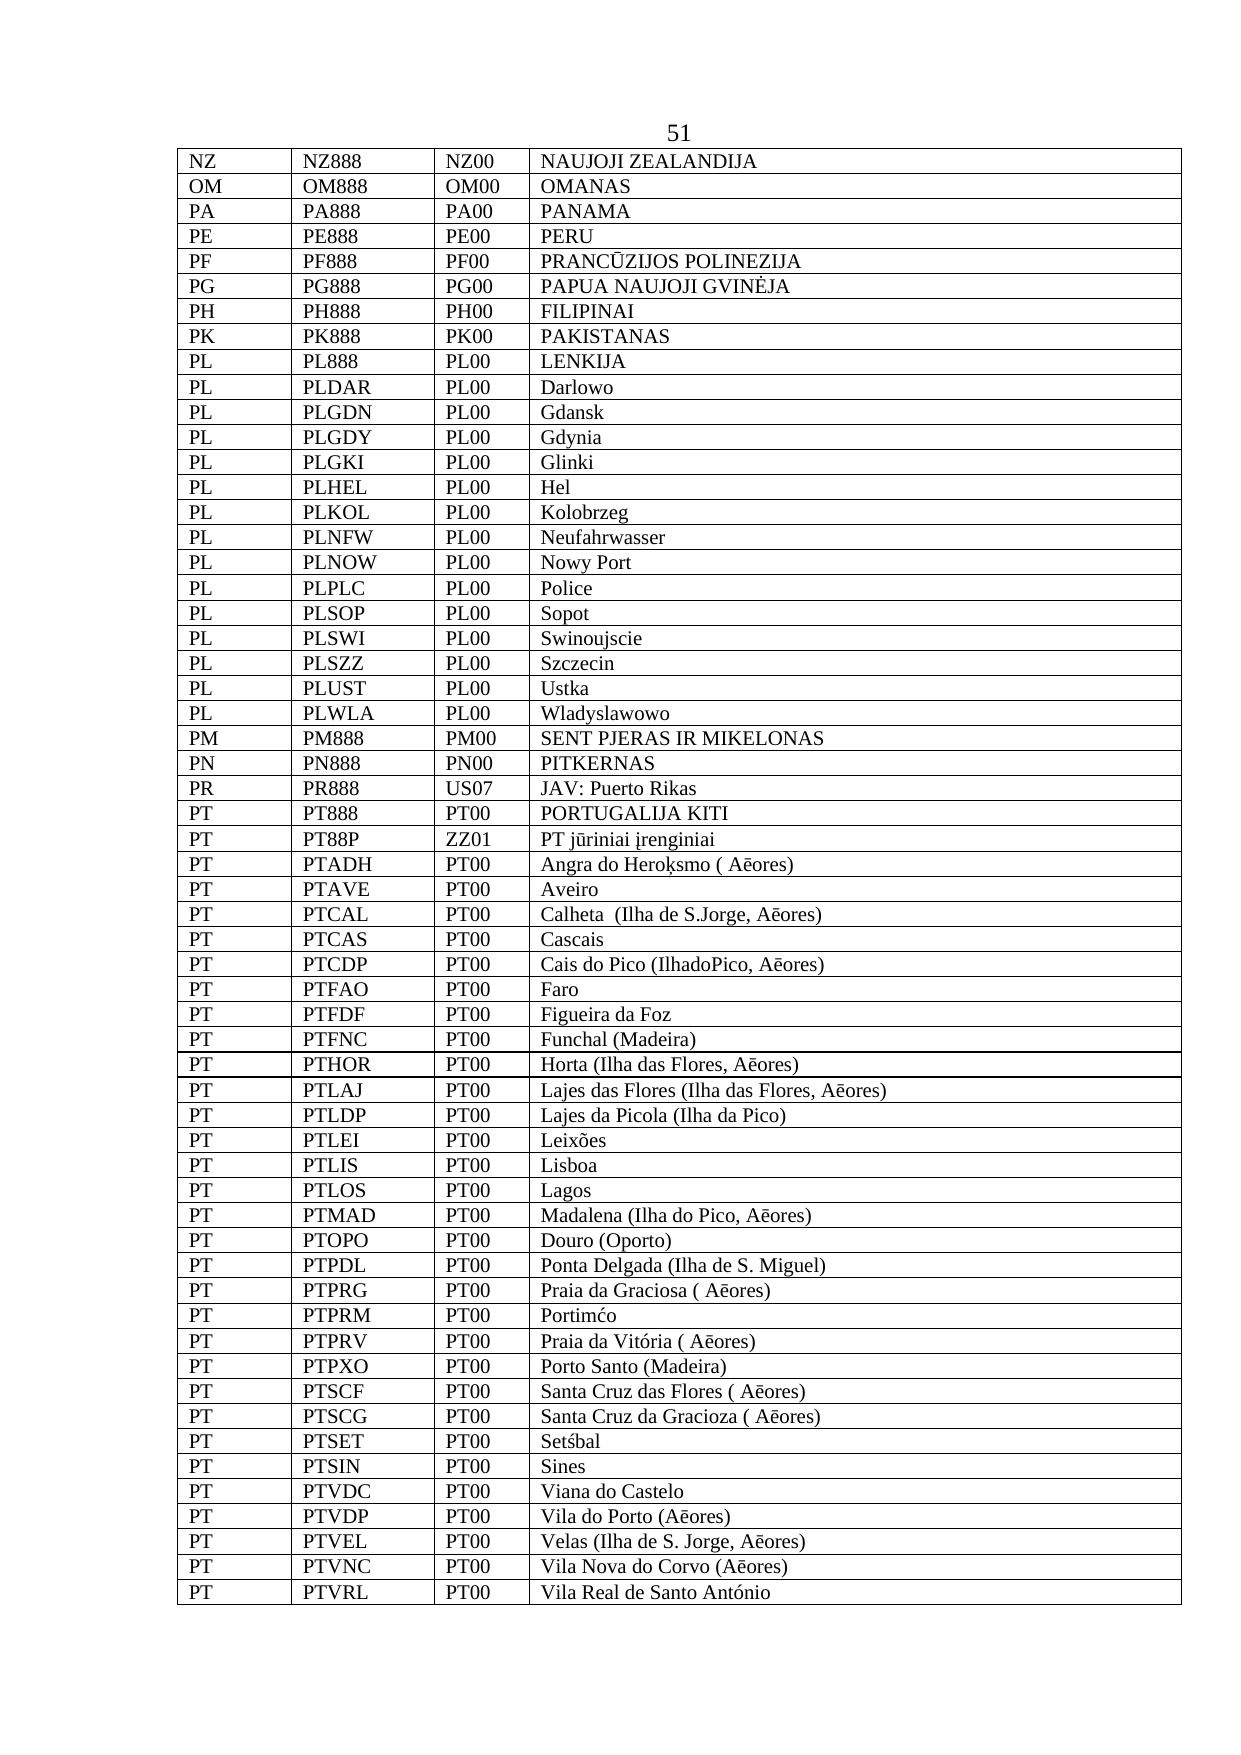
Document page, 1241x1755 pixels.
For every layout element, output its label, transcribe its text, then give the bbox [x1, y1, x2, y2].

table_cell PL00 [435, 350, 529, 373]
table_cell PL [178, 651, 291, 675]
table_cell PT [178, 1429, 291, 1453]
table_cell PTFDF [292, 1002, 434, 1026]
table_cell PLSZZ [292, 651, 434, 675]
table_cell PT [178, 1103, 291, 1127]
table_cell PTVNC [292, 1555, 434, 1578]
table_cell Glinki [530, 450, 1181, 474]
table_cell Ponta Delgada (Ilha de S. Miguel) [530, 1253, 1181, 1277]
table_cell PT [178, 1379, 291, 1403]
table_cell PT [178, 1002, 291, 1026]
table_cell PT [178, 927, 291, 951]
table_cell PT [178, 1454, 291, 1478]
table_cell PLDAR [292, 375, 434, 399]
table_cell PF [178, 249, 291, 273]
table_cell PT [178, 826, 291, 851]
table_cell PM888 [292, 726, 434, 750]
table_cell PN [178, 751, 291, 775]
table_cell PLSWI [292, 626, 434, 650]
table_cell PLNFW [292, 525, 434, 549]
table_cell NZ00 [435, 149, 529, 173]
table_cell PK888 [292, 324, 434, 348]
table_cell PT00 [435, 1278, 529, 1302]
table_cell PH00 [435, 299, 529, 323]
table_cell Santa Cruz da Gracioza ( Aēores) [530, 1404, 1181, 1428]
table_cell OM [178, 174, 291, 198]
table_cell Figueira da Foz [530, 1002, 1181, 1026]
table_cell PT [178, 852, 291, 876]
table_cell PT [178, 952, 291, 976]
table_cell Gdansk [530, 400, 1181, 424]
table_cell Lisboa [530, 1153, 1181, 1177]
table_cell US07 [435, 776, 529, 800]
table_cell PT00 [435, 1379, 529, 1403]
table_cell PTVRL [292, 1580, 434, 1604]
table_cell PL [178, 550, 291, 574]
table_cell PTLAJ [292, 1078, 434, 1102]
table_cell PL [178, 626, 291, 650]
table_cell Police [530, 575, 1181, 599]
table_cell PN888 [292, 751, 434, 775]
table_cell LENKIJA [530, 350, 1181, 373]
table_cell JAV: Puerto Rikas [530, 776, 1181, 800]
table_cell PTOPO [292, 1228, 434, 1252]
table_cell PL [178, 400, 291, 424]
table_cell PTCAL [292, 902, 434, 926]
table_cell PL00 [435, 651, 529, 675]
table_cell PTPRV [292, 1329, 434, 1353]
table_cell Velas (Ilha de S. Jorge, Aēores) [530, 1529, 1181, 1553]
table_cell PLUST [292, 676, 434, 700]
table_cell PT [178, 1304, 291, 1327]
table_cell Swinoujscie [530, 626, 1181, 650]
table_cell PT88P [292, 826, 434, 851]
table_cell Cais do Pico (IlhadoPico, Aēores) [530, 952, 1181, 976]
table_cell PERU [530, 224, 1181, 248]
table_cell PT00 [435, 1580, 529, 1604]
table_cell Porto Santo (Madeira) [530, 1354, 1181, 1378]
table_cell PTFNC [292, 1027, 434, 1051]
table_cell PTLOS [292, 1178, 434, 1202]
table_cell PR [178, 776, 291, 800]
table_cell PL00 [435, 475, 529, 499]
table_cell PLWLA [292, 701, 434, 725]
table_cell PTVDP [292, 1504, 434, 1528]
table_cell PT00 [435, 801, 529, 825]
table_cell PT [178, 1580, 291, 1604]
table_cell PTSCG [292, 1404, 434, 1428]
table_cell PL00 [435, 450, 529, 474]
table_cell PTSET [292, 1429, 434, 1453]
table_cell PTMAD [292, 1203, 434, 1227]
table_cell PTPRG [292, 1278, 434, 1302]
table_cell PT00 [435, 1228, 529, 1252]
table_cell Faro [530, 977, 1181, 1001]
table_cell PTLDP [292, 1103, 434, 1127]
table_cell PL00 [435, 550, 529, 574]
table_cell PLGDN [292, 400, 434, 424]
table_cell PT [178, 1278, 291, 1302]
table_cell PL888 [292, 350, 434, 373]
table_cell PTPXO [292, 1354, 434, 1378]
table_cell PT00 [435, 877, 529, 901]
table_cell PT00 [435, 1053, 529, 1076]
table_cell PT00 [435, 977, 529, 1001]
table_cell PTPRM [292, 1304, 434, 1327]
table_cell PT888 [292, 801, 434, 825]
table_cell PT [178, 1404, 291, 1428]
table_cell PT [178, 1529, 291, 1553]
table_cell Darlowo [530, 375, 1181, 399]
table_cell PLSOP [292, 601, 434, 624]
table_cell PL [178, 350, 291, 373]
table_cell PLHEL [292, 475, 434, 499]
table_cell PK [178, 324, 291, 348]
table_cell PT [178, 877, 291, 901]
table_cell Lajes da Picola (Ilha da Pico) [530, 1103, 1181, 1127]
table_cell PL [178, 525, 291, 549]
table_cell Sines [530, 1454, 1181, 1478]
table_cell PL [178, 575, 291, 599]
table_cell PT00 [435, 1555, 529, 1578]
table_cell PL [178, 676, 291, 700]
table_cell PTAVE [292, 877, 434, 901]
table_cell OM888 [292, 174, 434, 198]
table_cell PT [178, 1027, 291, 1051]
table_cell Vila Real de Santo António [530, 1580, 1181, 1604]
table_cell NZ888 [292, 149, 434, 173]
table_cell PT [178, 1479, 291, 1503]
table_cell Portimćo [530, 1304, 1181, 1327]
table_cell PT00 [435, 1304, 529, 1327]
table_cell PT [178, 1228, 291, 1252]
table_cell PE [178, 224, 291, 248]
table_cell Lajes das Flores (Ilha das Flores, Aēores) [530, 1078, 1181, 1102]
table_cell PT00 [435, 1128, 529, 1152]
table_cell PL [178, 375, 291, 399]
table_cell PG [178, 274, 291, 298]
table_cell PT [178, 1078, 291, 1102]
table_cell Viana do Castelo [530, 1479, 1181, 1503]
table_cell PA [178, 199, 291, 223]
table_cell PANAMA [530, 199, 1181, 223]
table_cell PT00 [435, 1479, 529, 1503]
table_cell PH888 [292, 299, 434, 323]
table_cell PT [178, 1504, 291, 1528]
table_cell PL00 [435, 626, 529, 650]
table_cell PL [178, 425, 291, 449]
table_cell PTCAS [292, 927, 434, 951]
table_cell PLPLC [292, 575, 434, 599]
table_cell Santa Cruz das Flores ( Aēores) [530, 1379, 1181, 1403]
table_cell PN00 [435, 751, 529, 775]
table_cell Nowy Port [530, 550, 1181, 574]
table_cell PT [178, 1329, 291, 1353]
table_cell PT [178, 1128, 291, 1152]
table_cell PTHOR [292, 1053, 434, 1076]
table_cell OMANAS [530, 174, 1181, 198]
table_cell PT00 [435, 1504, 529, 1528]
table_cell ZZ01 [435, 826, 529, 851]
table_cell FILIPINAI [530, 299, 1181, 323]
table_cell PAPUA NAUJOJI GVINĖJA [530, 274, 1181, 298]
table_cell PORTUGALIJA KITI [530, 801, 1181, 825]
table_cell Lagos [530, 1178, 1181, 1202]
table_cell PL00 [435, 676, 529, 700]
table_cell PLGDY [292, 425, 434, 449]
table_cell PL [178, 701, 291, 725]
table_cell Hel [530, 475, 1181, 499]
table_cell PG00 [435, 274, 529, 298]
table_cell PT [178, 1153, 291, 1177]
table_cell Szczecin [530, 651, 1181, 675]
table_cell PL00 [435, 375, 529, 399]
table_cell PT00 [435, 1203, 529, 1227]
table_cell PT [178, 977, 291, 1001]
table_cell PE00 [435, 224, 529, 248]
table_cell PT00 [435, 1178, 529, 1202]
table_cell Praia da Vitória ( Aēores) [530, 1329, 1181, 1353]
table_cell PT00 [435, 1027, 529, 1051]
table_cell PTLIS [292, 1153, 434, 1177]
table_cell PT [178, 1253, 291, 1277]
table_cell PG888 [292, 274, 434, 298]
table_cell Sopot [530, 601, 1181, 624]
table_cell Neufahrwasser [530, 525, 1181, 549]
table_cell PL00 [435, 525, 529, 549]
table_cell PT00 [435, 952, 529, 976]
table_cell OM00 [435, 174, 529, 198]
table_cell NZ [178, 149, 291, 173]
table_cell PL00 [435, 400, 529, 424]
table_cell PL00 [435, 500, 529, 524]
table_cell PT [178, 1354, 291, 1378]
table_cell Horta (Ilha das Flores, Aēores) [530, 1053, 1181, 1076]
table_cell PF00 [435, 249, 529, 273]
table_cell PH [178, 299, 291, 323]
table_cell Angra do Heroķsmo ( Aēores) [530, 852, 1181, 876]
table_cell Douro (Oporto) [530, 1228, 1181, 1252]
table_cell PT [178, 1203, 291, 1227]
table_cell PL00 [435, 601, 529, 624]
table_cell PLGKI [292, 450, 434, 474]
table_cell PLKOL [292, 500, 434, 524]
table_cell PL [178, 500, 291, 524]
table_cell PTCDP [292, 952, 434, 976]
table_cell PT00 [435, 927, 529, 951]
table_cell PT [178, 902, 291, 926]
table_cell Vila Nova do Corvo (Aēores) [530, 1555, 1181, 1578]
table_cell PAKISTANAS [530, 324, 1181, 348]
table_cell Funchal (Madeira) [530, 1027, 1181, 1051]
table_cell Gdynia [530, 425, 1181, 449]
table_cell PT00 [435, 1404, 529, 1428]
table_cell PTSCF [292, 1379, 434, 1403]
table_cell Leixões [530, 1128, 1181, 1152]
table_cell PL00 [435, 701, 529, 725]
table_cell PTLEI [292, 1128, 434, 1152]
table_cell PLNOW [292, 550, 434, 574]
table_cell PT [178, 1178, 291, 1202]
table_cell Calheta (Ilha de S.Jorge, Aēores) [530, 902, 1181, 926]
table_cell PT00 [435, 1103, 529, 1127]
table_cell PITKERNAS [530, 751, 1181, 775]
table_cell Praia da Graciosa ( Aēores) [530, 1278, 1181, 1302]
table_cell PRANCŪZIJOS POLINEZIJA [530, 249, 1181, 273]
table_cell Vila do Porto (Aēores) [530, 1504, 1181, 1528]
table_cell PL [178, 601, 291, 624]
table_cell PT00 [435, 1253, 529, 1277]
table_cell PT [178, 1555, 291, 1578]
table_cell PT [178, 801, 291, 825]
table_cell PT [178, 1053, 291, 1076]
table_cell PL00 [435, 575, 529, 599]
table_cell PT00 [435, 852, 529, 876]
table_cell PA00 [435, 199, 529, 223]
table_cell PL [178, 475, 291, 499]
table_cell PF888 [292, 249, 434, 273]
table_cell SENT PJERAS IR MIKELONAS [530, 726, 1181, 750]
table_cell PM [178, 726, 291, 750]
table_cell PTVEL [292, 1529, 434, 1553]
table_cell PT00 [435, 902, 529, 926]
table_cell PT00 [435, 1529, 529, 1553]
table_cell PT00 [435, 1002, 529, 1026]
table_cell Cascais [530, 927, 1181, 951]
table_cell PT00 [435, 1354, 529, 1378]
table_cell PT00 [435, 1078, 529, 1102]
table_cell PL [178, 450, 291, 474]
table_cell PTVDC [292, 1479, 434, 1503]
table_cell PK00 [435, 324, 529, 348]
table_cell PA888 [292, 199, 434, 223]
table_cell PTPDL [292, 1253, 434, 1277]
table_cell PTSIN [292, 1454, 434, 1478]
table_cell Aveiro [530, 877, 1181, 901]
table_cell PM00 [435, 726, 529, 750]
table_cell PTADH [292, 852, 434, 876]
table_cell PTFAO [292, 977, 434, 1001]
table_cell Madalena (Ilha do Pico, Aēores) [530, 1203, 1181, 1227]
table_cell PT00 [435, 1454, 529, 1478]
table_cell PT00 [435, 1429, 529, 1453]
table_cell Setśbal [530, 1429, 1181, 1453]
table_cell PR888 [292, 776, 434, 800]
table_cell PT00 [435, 1153, 529, 1177]
table_cell Ustka [530, 676, 1181, 700]
table_cell PE888 [292, 224, 434, 248]
table_cell Kolobrzeg [530, 500, 1181, 524]
table_cell PT jūriniai įrenginiai [530, 826, 1181, 851]
table_cell Wladyslawowo [530, 701, 1181, 725]
table_cell PL00 [435, 425, 529, 449]
table_cell NAUJOJI ZEALANDIJA [530, 149, 1181, 173]
table_cell PT00 [435, 1329, 529, 1353]
